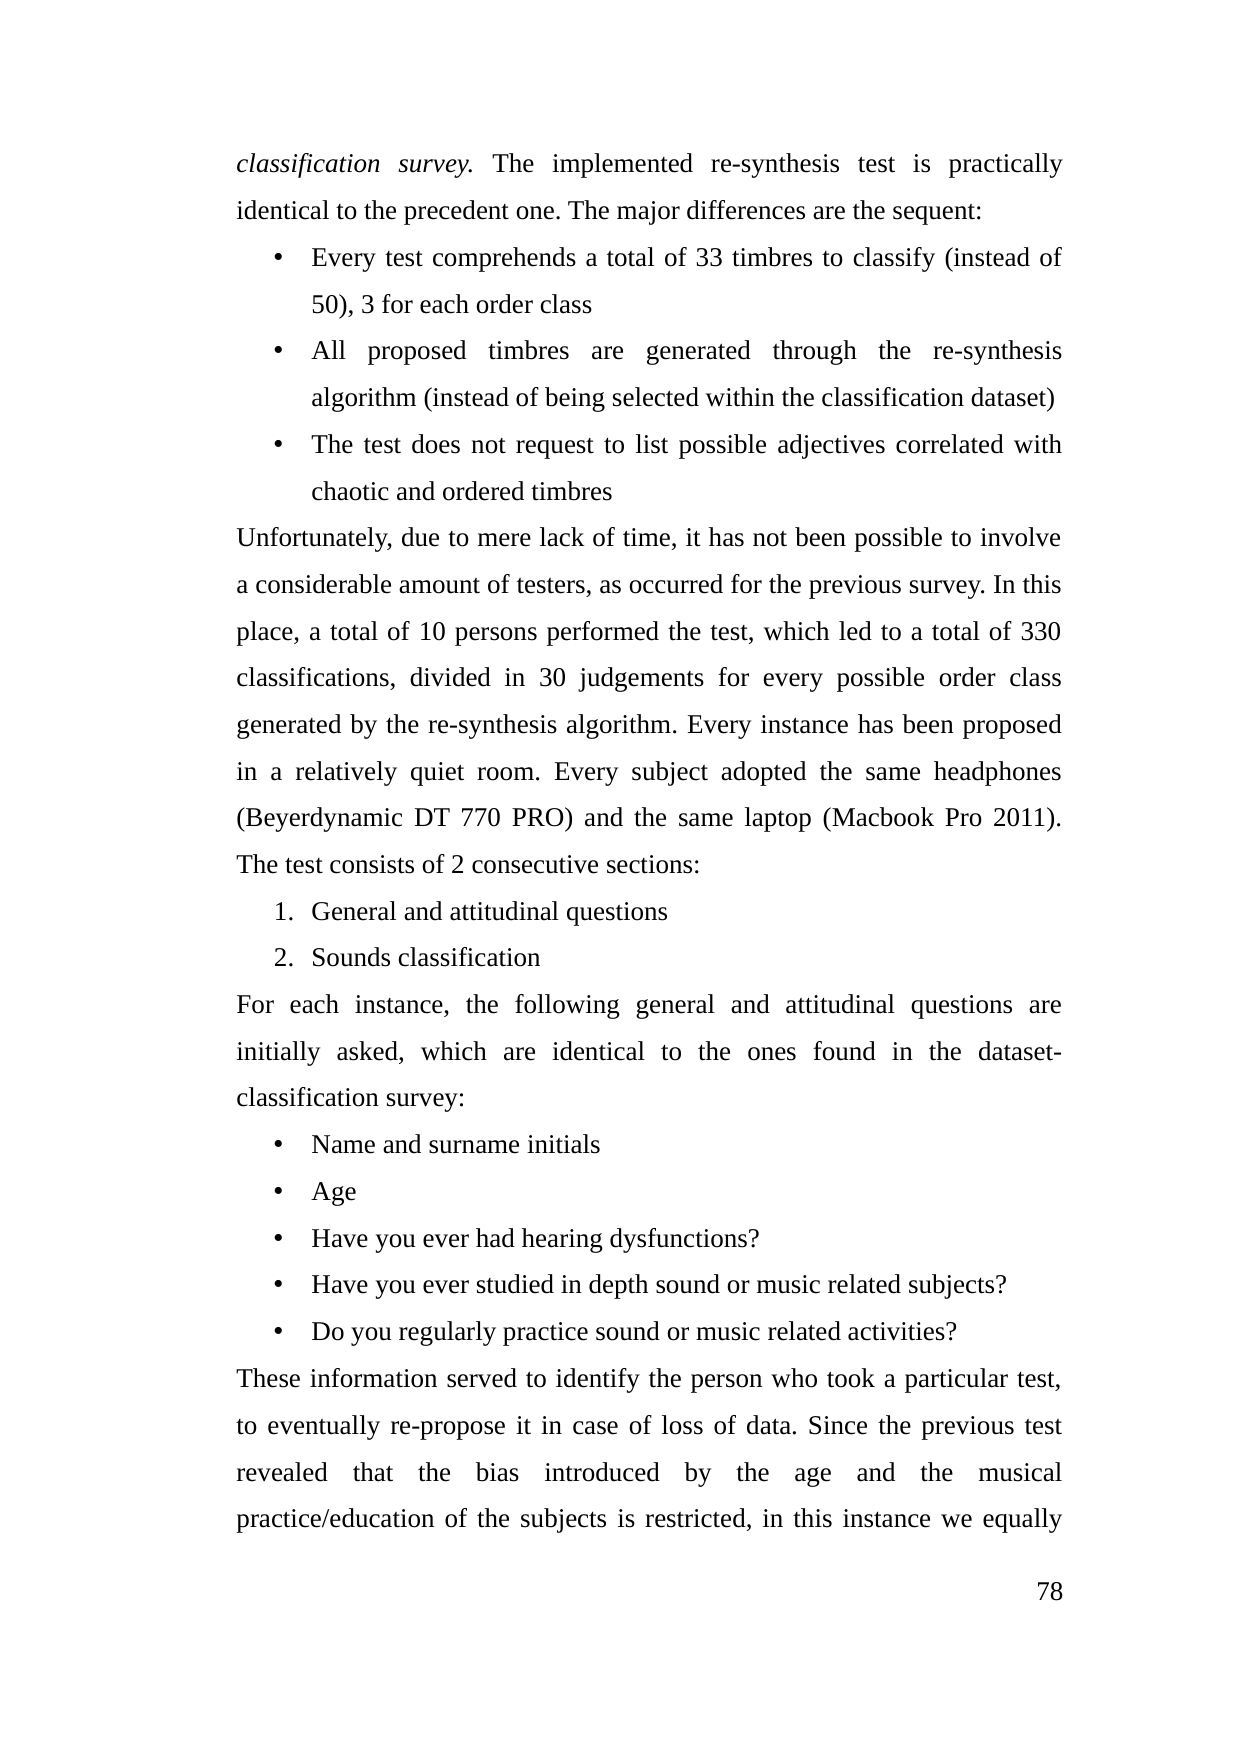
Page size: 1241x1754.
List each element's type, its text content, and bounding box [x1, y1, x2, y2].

list Have you ever studied in depth sound or music related subjects? [274, 1268, 1063, 1300]
list Age [274, 1175, 1063, 1206]
text These information served to identify the person who took a particular test, to eventually re-propose it in case of loss of data. Since the previous test revealed that the bias introduced by the age and the musical practice/education of the subjects is restricted, in this instance we equally [236, 1362, 1063, 1533]
list Every test comprehends a total of 33 timbres to classify (instead of 50), 3 for each order class [274, 241, 1063, 319]
list Name and surname initials [274, 1128, 1063, 1159]
list Sounds classification [274, 941, 1063, 972]
list General and attitudinal questions [274, 894, 1063, 926]
text Unfortunately, due to mere lack of time, it has not been possible to involve a considerable amount of testers, as occurred for the previous survey. In this place, a total of 10 persons performed the test, which led to a total of 330 classifications, divided in 30 judgements for every possible order class generated by the re-synthesis algorithm. Every instance has been proposed in a relatively quiet room. Every subject adopted the same headphones (Beyerdynamic DT 770 PRO) and the same laptop (Macbook Pro 2011). The test consists of 2 consecutive sections: [236, 521, 1063, 879]
text classification survey. The implemented re-synthesis test is practically identical to the precedent one. The major differences are the sequent: [236, 148, 1063, 225]
text For each instance, the following general and attitudinal questions are initially asked, which are identical to the ones found in the dataset-classification survey: [236, 988, 1063, 1112]
list The test does not request to list possible adjectives correlated with chaotic and ordered timbres [274, 428, 1063, 506]
list Do you regularly practice sound or music related activities? [274, 1315, 1063, 1347]
list Have you ever had hearing dysfunctions? [274, 1222, 1063, 1253]
list All proposed timbres are generated through the re-synthesis algorithm (instead of being selected within the classification dataset) [274, 334, 1063, 412]
